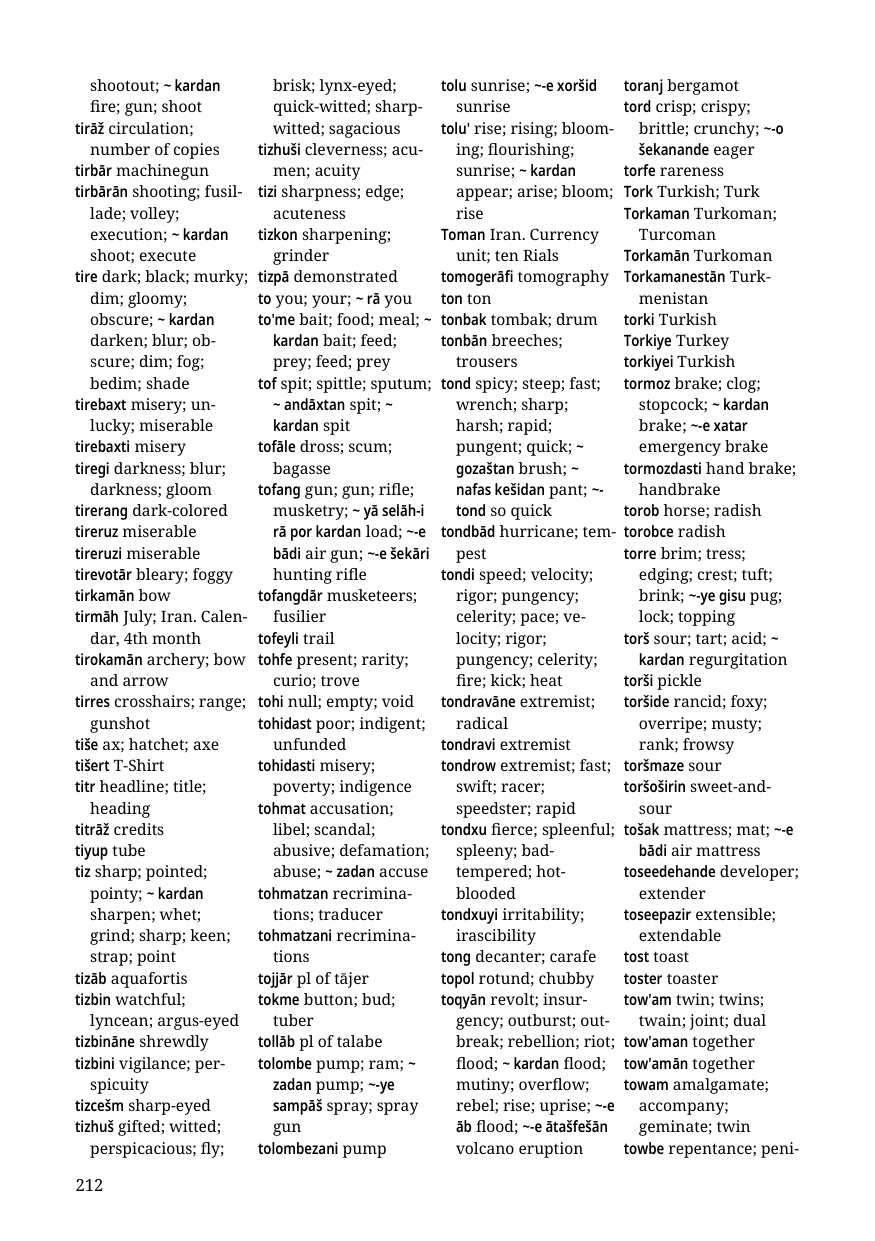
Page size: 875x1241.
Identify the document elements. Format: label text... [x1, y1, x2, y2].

text tong decanter; carafe [441, 946, 616, 967]
text tirkamān bow [75, 585, 250, 606]
text tirbār machinegun [75, 160, 250, 181]
text tofangdār musketeers; fusilier [258, 585, 433, 627]
text tormozdasti hand brake; hand­brake [624, 457, 799, 500]
text tolu sunrise; ~-e xoršid sun­rise [441, 75, 616, 117]
text tord crisp; crispy; brittle; crunchy; ~-o šekanande ea­ger [624, 96, 799, 160]
text tizhuš gifted; witted; perspi­cacious; fly; [75, 1116, 250, 1159]
text torfe rareness [624, 160, 799, 181]
text tizcešm sharp-eyed [75, 1095, 250, 1116]
text torkiyei Turkish [624, 351, 799, 372]
text tolu' rise; rising; bloom­ing; flourishing; sunrise; ~ kardan appear; arise; bloom; rise [441, 117, 616, 224]
text to'me bait; food; meal; ~ kardan bait; feed; prey; feed; prey [258, 309, 433, 372]
text tohidast poor; indigent; un­funded [258, 712, 433, 755]
text torob horse; radish [624, 500, 799, 521]
text topol rotund; chubby [441, 967, 616, 989]
text torre brim; tress; edging; crest; tuft; brink; ~-ye gisu pug; lock; topping [624, 542, 799, 627]
text tišert T-Shirt [75, 755, 250, 776]
text torki Turkish [624, 309, 799, 330]
text tolombezani pump [258, 1137, 433, 1159]
text brisk; lynx-eyed; quick-witted; sharp-witted; sagacious [258, 75, 433, 139]
text tonbak tombak; drum [441, 309, 616, 330]
text tow'aman together [624, 1031, 799, 1052]
text tondravāne extremist; radi­cal [441, 691, 616, 734]
text tire dark; black; murky; dim; gloomy; obscure; ~ kardan darken; blur; ob­scure; dim; fog; bedim; shade [75, 266, 250, 394]
text Toman Iran. Currency unit; ten Rials [441, 224, 616, 266]
text tizbin watchful; lyncean; ar­gus-eyed [75, 989, 250, 1031]
text tofāle dross; scum; bagasse [258, 436, 433, 479]
text tirres crosshairs; range; gun­shot [75, 691, 250, 734]
text tofeyli trail [258, 627, 433, 649]
text tiše ax; hatchet; axe [75, 734, 250, 755]
text tonbān breeches; trousers [441, 330, 616, 372]
text torš sour; tart; acid; ~ kardan regurgitation [624, 627, 799, 670]
text to you; your; ~ rā you [258, 287, 433, 309]
text tirevotār bleary; foggy [75, 564, 250, 585]
text tirbārān shooting; fusil­lade; volley; execution; ~ kardan shoot; execute [75, 181, 250, 266]
text toseedehande developer; ex­tender [624, 861, 799, 904]
text tizpā demonstrated [258, 266, 433, 287]
text tormoz brake; clog; stop­cock; ~ kardan brake; ~-e xatar emergency brake [624, 372, 799, 457]
text tondravi extremist [441, 734, 616, 755]
text toranj bergamot [624, 75, 799, 96]
text tohfe present; rarity; cu­rio; trove [258, 649, 433, 691]
text tizhuši cleverness; acu­men; acuity [258, 139, 433, 181]
text torobce radish [624, 521, 799, 542]
text tirebaxti misery [75, 436, 250, 457]
text Torkaman Turkoman; Tur­coman [624, 202, 799, 245]
text tirebaxt misery; un­lucky; mis­erable [75, 394, 250, 436]
text tirāž circulation; number of copies [75, 117, 250, 160]
text Torkiye Turkey [624, 330, 799, 351]
text tizi sharpness; edge; acute­ness [258, 181, 433, 224]
text titr headline; title; head­ing [75, 776, 250, 819]
text tokme button; bud; tuber [258, 989, 433, 1031]
text toršoširin sweet-and-sour [624, 776, 799, 819]
text tizbini vigilance; per­spicuity [75, 1052, 250, 1095]
text toqyān revolt; insur­gency; out­burst; out­break; rebel­lion; riot; flood; ~ kardan flood; mutiny; overflow; rebel; rise; uprise; ~-e āb flood; ~-e ātašfešān vol­cano eruption [441, 989, 616, 1159]
text tizkon sharpening; grinder [258, 224, 433, 266]
text titrāž credits [75, 819, 250, 840]
text tondxuyi irritability; irasci­bility [441, 904, 616, 946]
text tondbād hurricane; tem­pest [441, 521, 616, 564]
text tof spit; spittle; sputum; ~ andāxtan spit; ~ kardan spit [258, 372, 433, 436]
text toršmaze sour [624, 755, 799, 776]
text tomogerāfi tomography [441, 266, 616, 287]
text Tork Turkish; Turk [624, 181, 799, 202]
text tondi speed; velocity; rigor; pungency; celerity; pace; ve­locity; rigor; pungency; celerity; fire; kick; heat [441, 564, 616, 691]
text tondrow extremist; fast; swift; racer; speedster; rapid [441, 755, 616, 819]
text tond spicy; steep; fast; wrench; sharp; harsh; rapid; pungent; quick; ~ gozaštan brush; ~ nafas kešidan pant; ~-tond so quick [441, 372, 616, 521]
text shootout; ~ kardan fire; gun; shoot [75, 75, 250, 117]
text tow'am twin; twins; twain; joint; dual [624, 989, 799, 1031]
text tojjār pl of tājer [258, 967, 433, 989]
text tohi null; empty; void [258, 691, 433, 712]
text tireruz miserable [75, 521, 250, 542]
text tolombe pump; ram; ~ zadan pump; ~-ye sampāš spray; spray gun [258, 1052, 433, 1137]
text tohmat accusation; libel; scan­dal; abusive; defama­tion; abuse; ~ zadan ac­cuse [258, 797, 433, 882]
text toster toaster [624, 967, 799, 989]
text tofang gun; gun; rifle; mus­ketry; ~ yā selāh-i rā por kardan load; ~-e bādi air gun; ~-e šekāri hunting rifle [258, 479, 433, 585]
text tiregi darkness; blur; dark­ness; gloom [75, 457, 250, 500]
text tondxu fierce; spleenful; spleeny; bad-tempered; hot-blooded [441, 819, 616, 904]
text toseepazir extensible; ex­tendable [624, 904, 799, 946]
text tollāb pl of talabe [258, 1031, 433, 1052]
text tiz sharp; pointed; pointy; ~ kardan sharpen; whet; grind; sharp; keen; strap; point [75, 861, 250, 967]
text ton ton [441, 287, 616, 309]
text towam amalgamate; accom­pany; geminate; twin [624, 1074, 799, 1137]
text tirerang dark-colored [75, 500, 250, 521]
text Torkamān Turkoman [624, 245, 799, 266]
text tohmatzan recrimina­tions; tra­ducer [258, 882, 433, 925]
text tireruzi miserable [75, 542, 250, 564]
text tirmāh July; Iran. Calen­dar, 4th month [75, 606, 250, 649]
text towbe repentance; peni­ [624, 1137, 799, 1159]
text torši pickle [624, 670, 799, 691]
text tirokamān archery; bow and ar­row [75, 649, 250, 691]
text tost toast [624, 946, 799, 967]
text tizbināne shrewdly [75, 1031, 250, 1052]
text tow'amān together [624, 1052, 799, 1074]
text tohidasti misery; poverty; indi­gence [258, 755, 433, 797]
text tizāb aquafortis [75, 967, 250, 989]
text tošak mattress; mat; ~-e bādi air mattress [624, 819, 799, 861]
text toršide rancid; foxy; over­ripe; musty; rank; frowsy [624, 691, 799, 755]
text Torkamanestān Turk­menistan [624, 266, 799, 309]
text tiyup tube [75, 840, 250, 861]
text tohmatzani recrimina­tions [258, 925, 433, 967]
